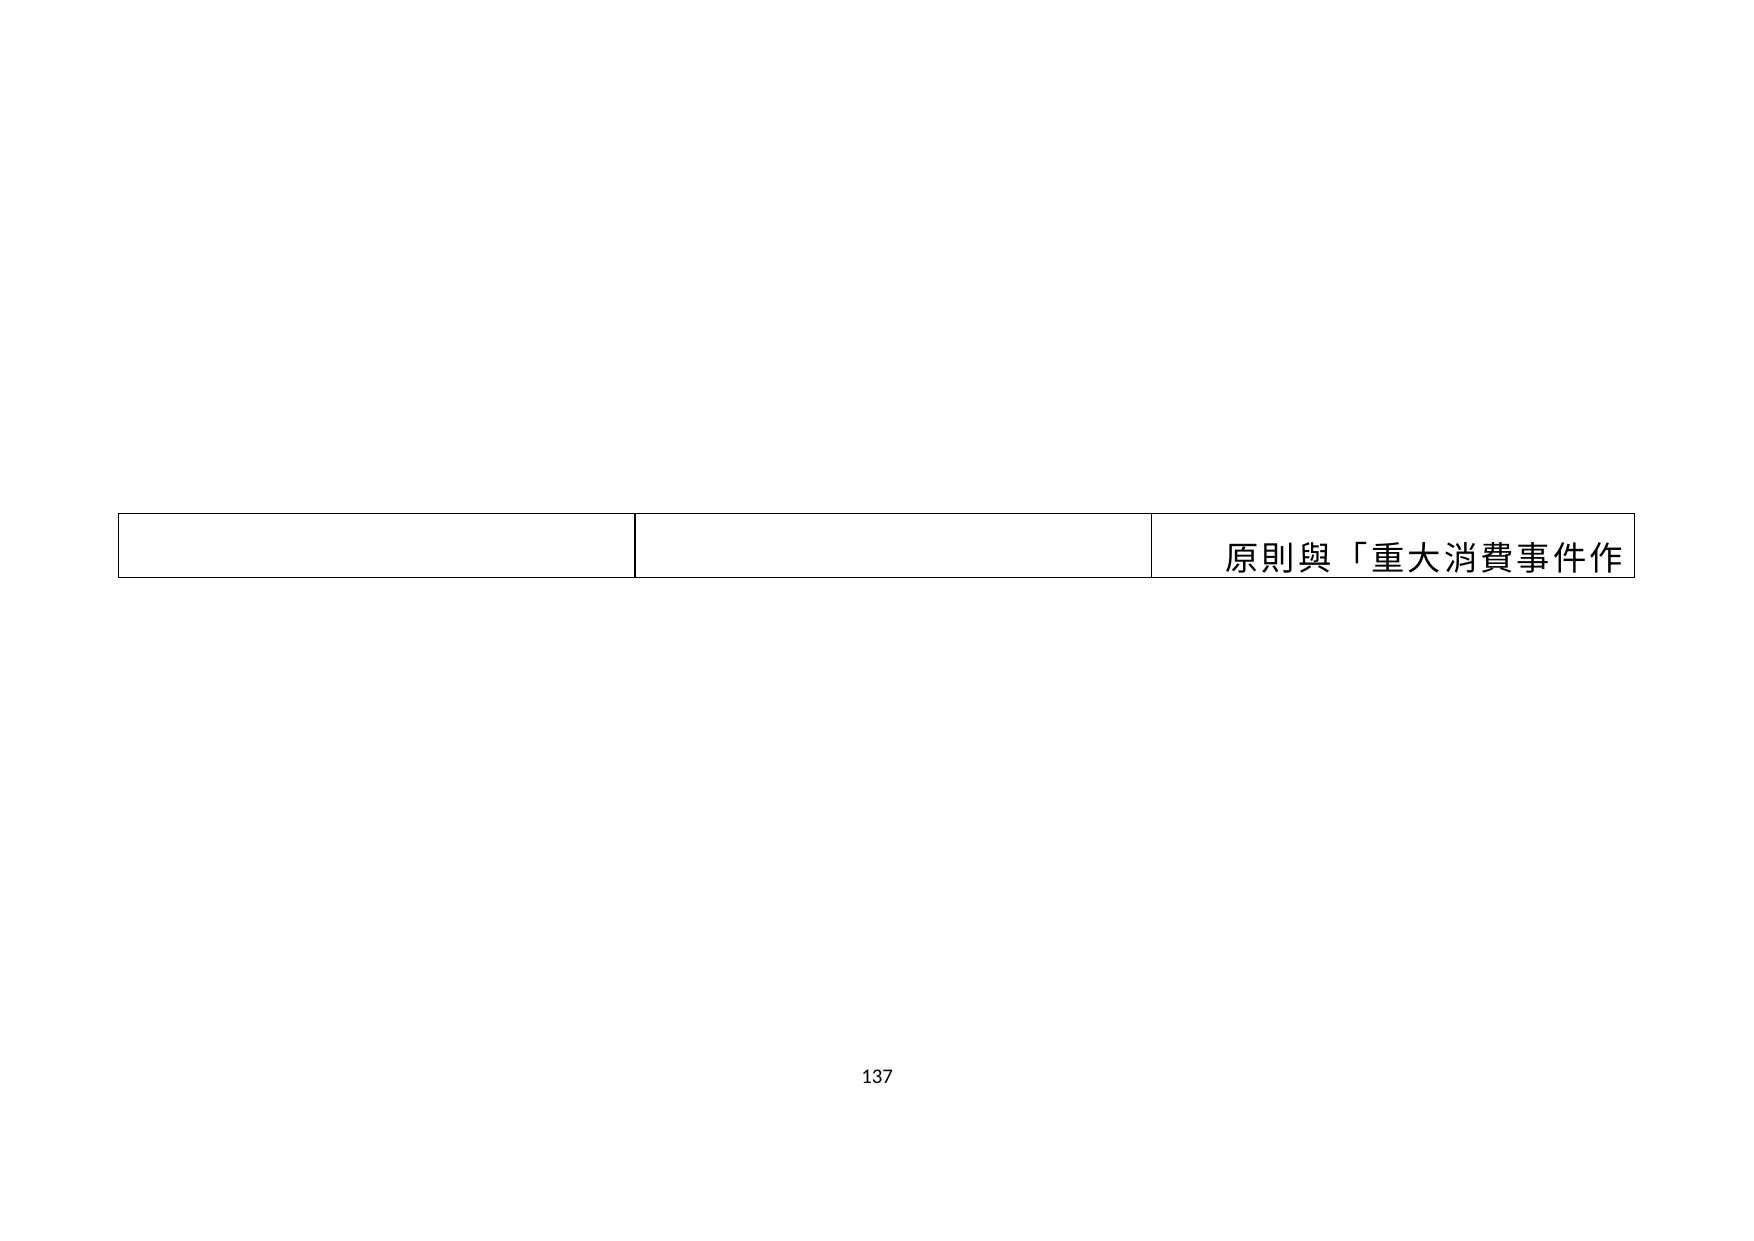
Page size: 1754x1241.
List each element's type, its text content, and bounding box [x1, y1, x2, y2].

table_cell [119, 514, 634, 577]
table_cell 原則與「重大消費事件作 [1152, 514, 1634, 577]
table_cell [636, 514, 1151, 577]
